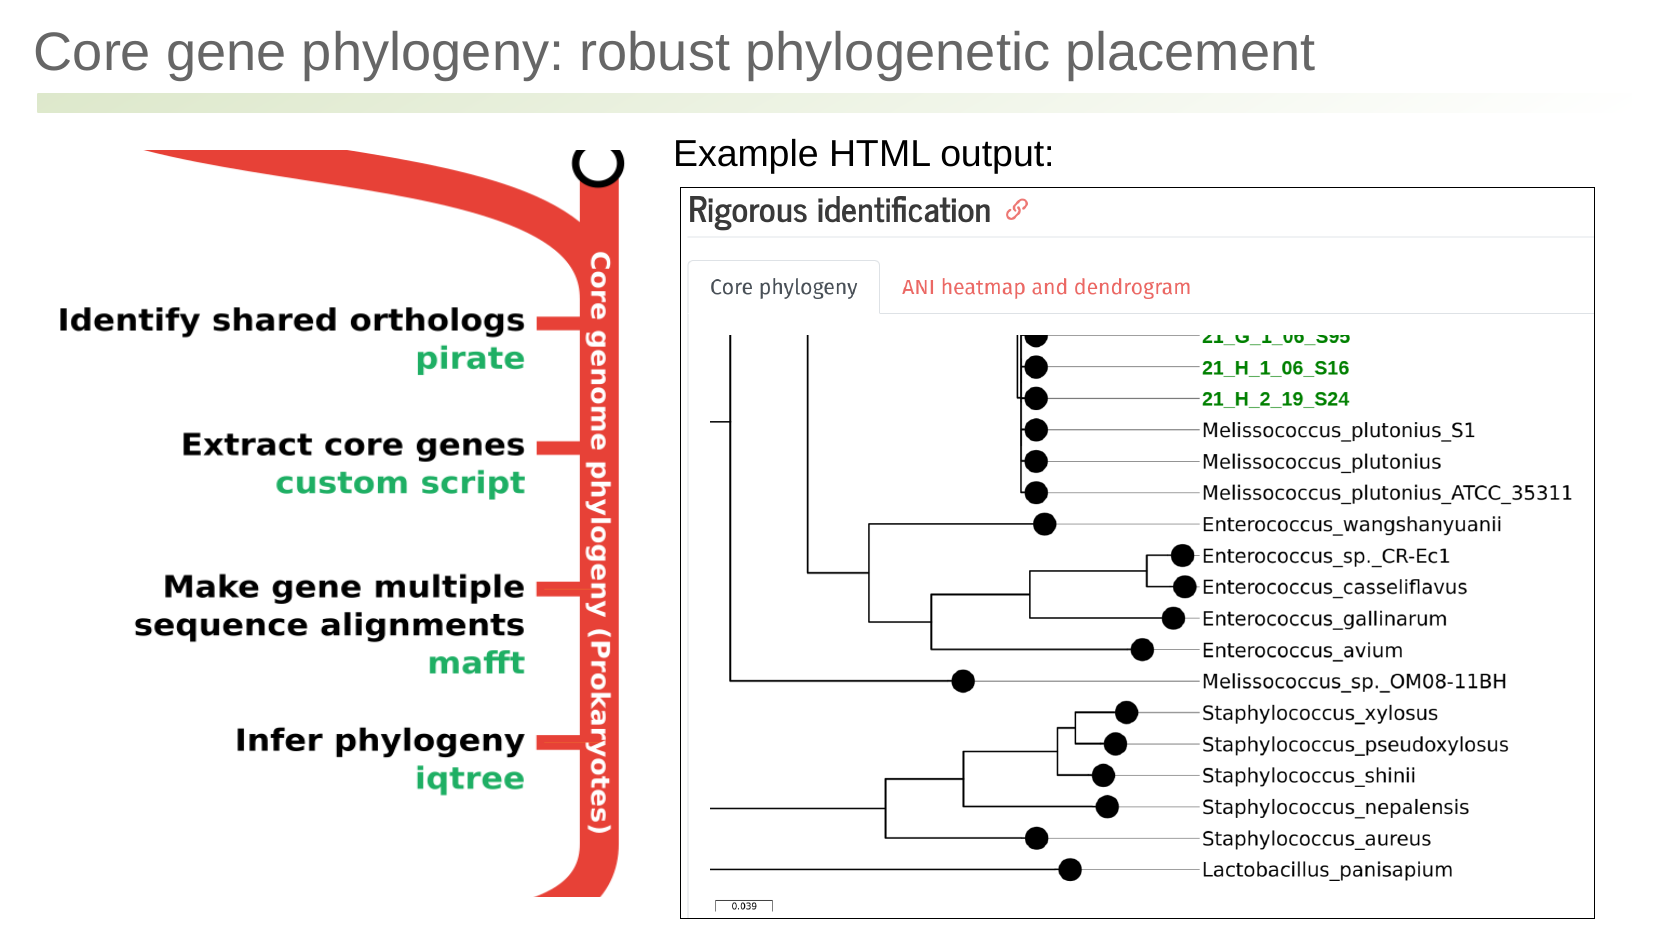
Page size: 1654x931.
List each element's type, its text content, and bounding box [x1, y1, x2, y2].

text_box Core gene phylogeny: robust phylogenetic placement [18, 14, 1632, 151]
text_box [37, 93, 1632, 113]
picture [50, 150, 676, 897]
text_box Example HTML output: [658, 124, 1259, 182]
picture [680, 187, 1595, 919]
